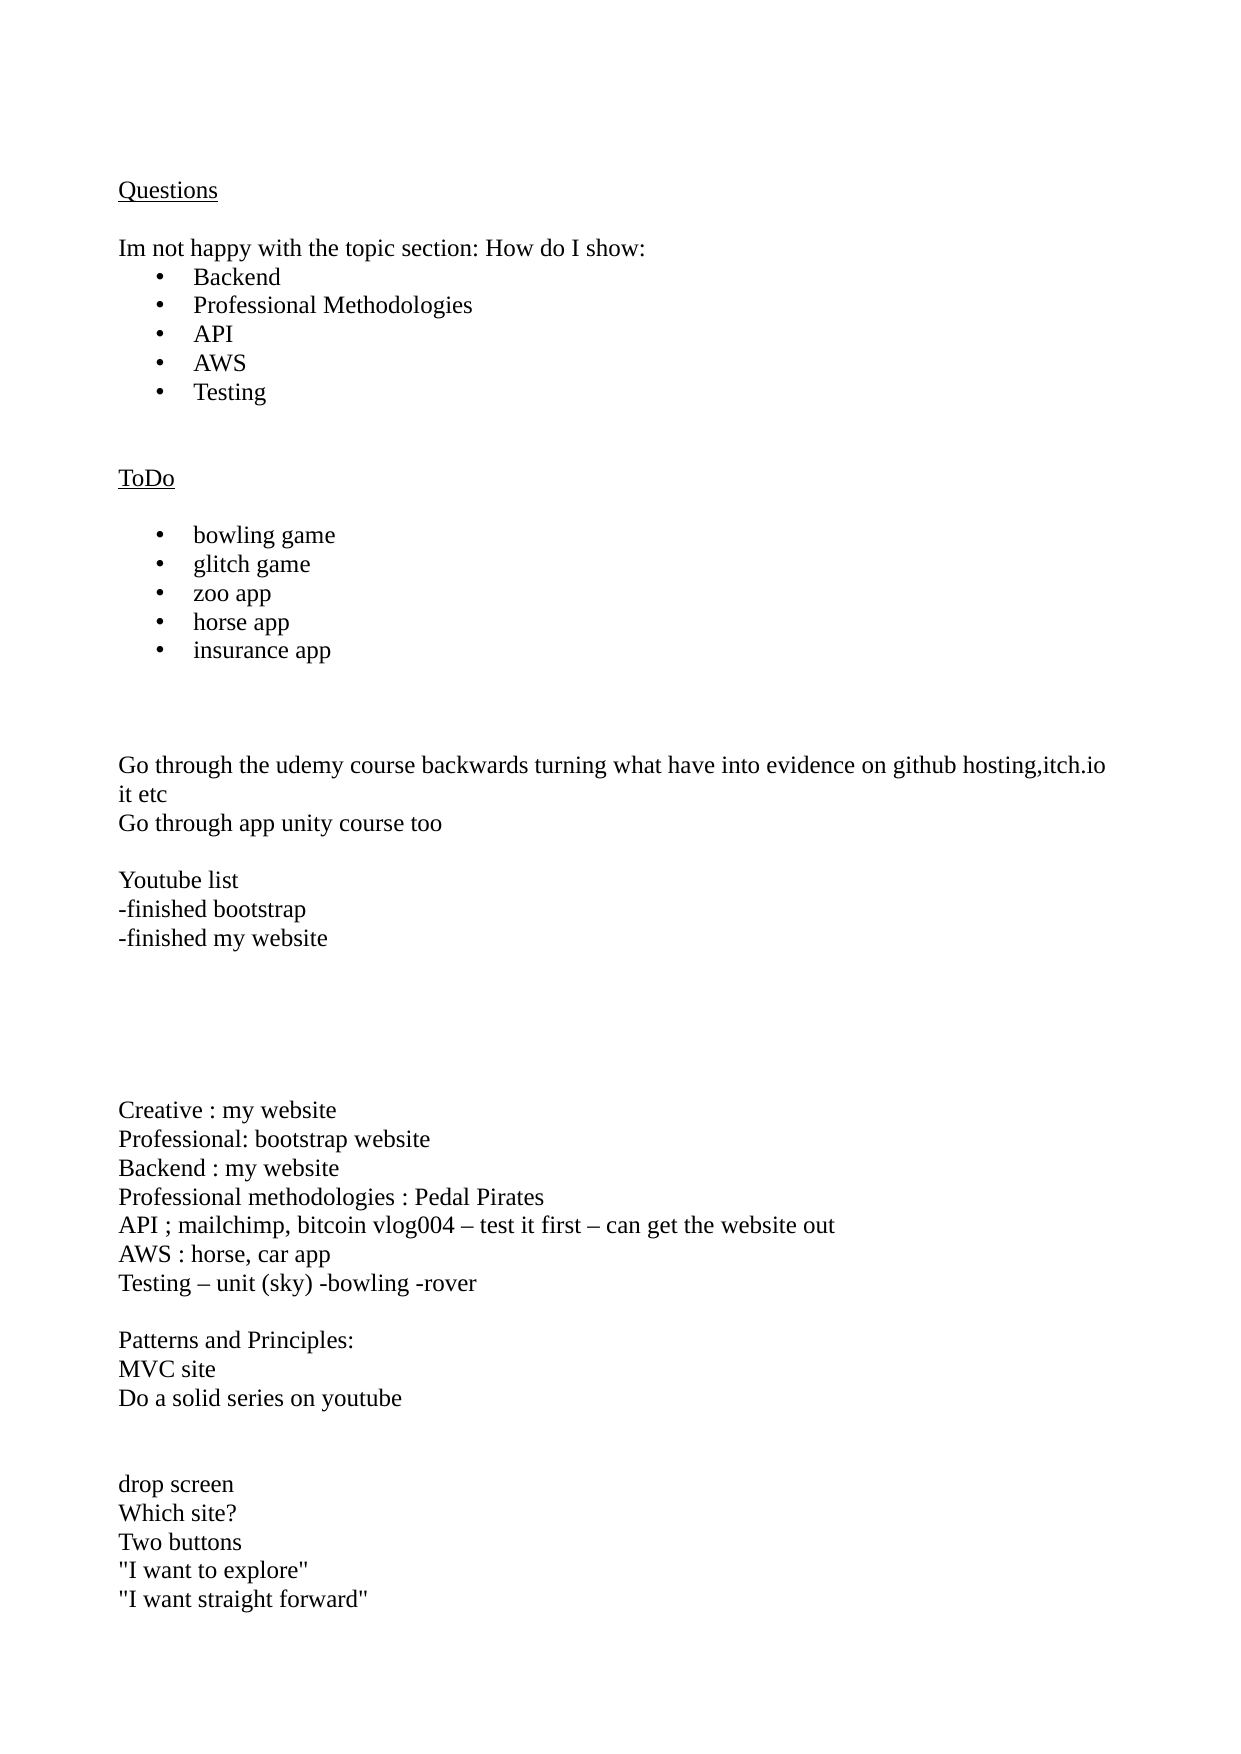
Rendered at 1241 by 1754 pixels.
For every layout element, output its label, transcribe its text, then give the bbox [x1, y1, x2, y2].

text Professional methodologies : Pedal Pirates [118, 1182, 1122, 1211]
list insurance app [156, 636, 1122, 664]
list Backend [156, 262, 1122, 291]
list glitch game [156, 549, 1122, 578]
text AWS : horse, car app [118, 1239, 1122, 1268]
text ToDo [118, 463, 1122, 492]
list horse app [156, 607, 1122, 636]
text Patterns and Principles: [118, 1326, 1122, 1354]
text "I want straight forward" [118, 1584, 1122, 1613]
text Go through the udemy course backwards turning what have into evidence on github hosting,itch.io it etc [118, 751, 1122, 808]
text Youtube list [118, 866, 1122, 894]
text drop screen [118, 1469, 1122, 1498]
list AWS [156, 348, 1122, 377]
list Testing [156, 377, 1122, 406]
list Professional Methodologies [156, 291, 1122, 319]
text Two buttons [118, 1527, 1122, 1556]
list zoo app [156, 578, 1122, 607]
text Creative : my website [118, 1096, 1122, 1124]
text Im not happy with the topic section: How do I show: [118, 233, 1122, 262]
text Testing – unit (sky) -bowling -rover [118, 1268, 1122, 1297]
text Go through app unity course too [118, 808, 1122, 837]
text Questions [118, 176, 1122, 204]
text "I want to explore" [118, 1556, 1122, 1584]
list API [156, 319, 1122, 348]
text Which site? [118, 1498, 1122, 1527]
text Backend : my website [118, 1153, 1122, 1182]
text Professional: bootstrap website [118, 1124, 1122, 1153]
text -finished bootstrap [118, 894, 1122, 923]
text -finished my website [118, 923, 1122, 952]
list bowling game [156, 521, 1122, 549]
text MVC site [118, 1354, 1122, 1383]
text Do a solid series on youtube [118, 1383, 1122, 1412]
text API ; mailchimp, bitcoin vlog004 – test it first – can get the website out [118, 1211, 1122, 1239]
